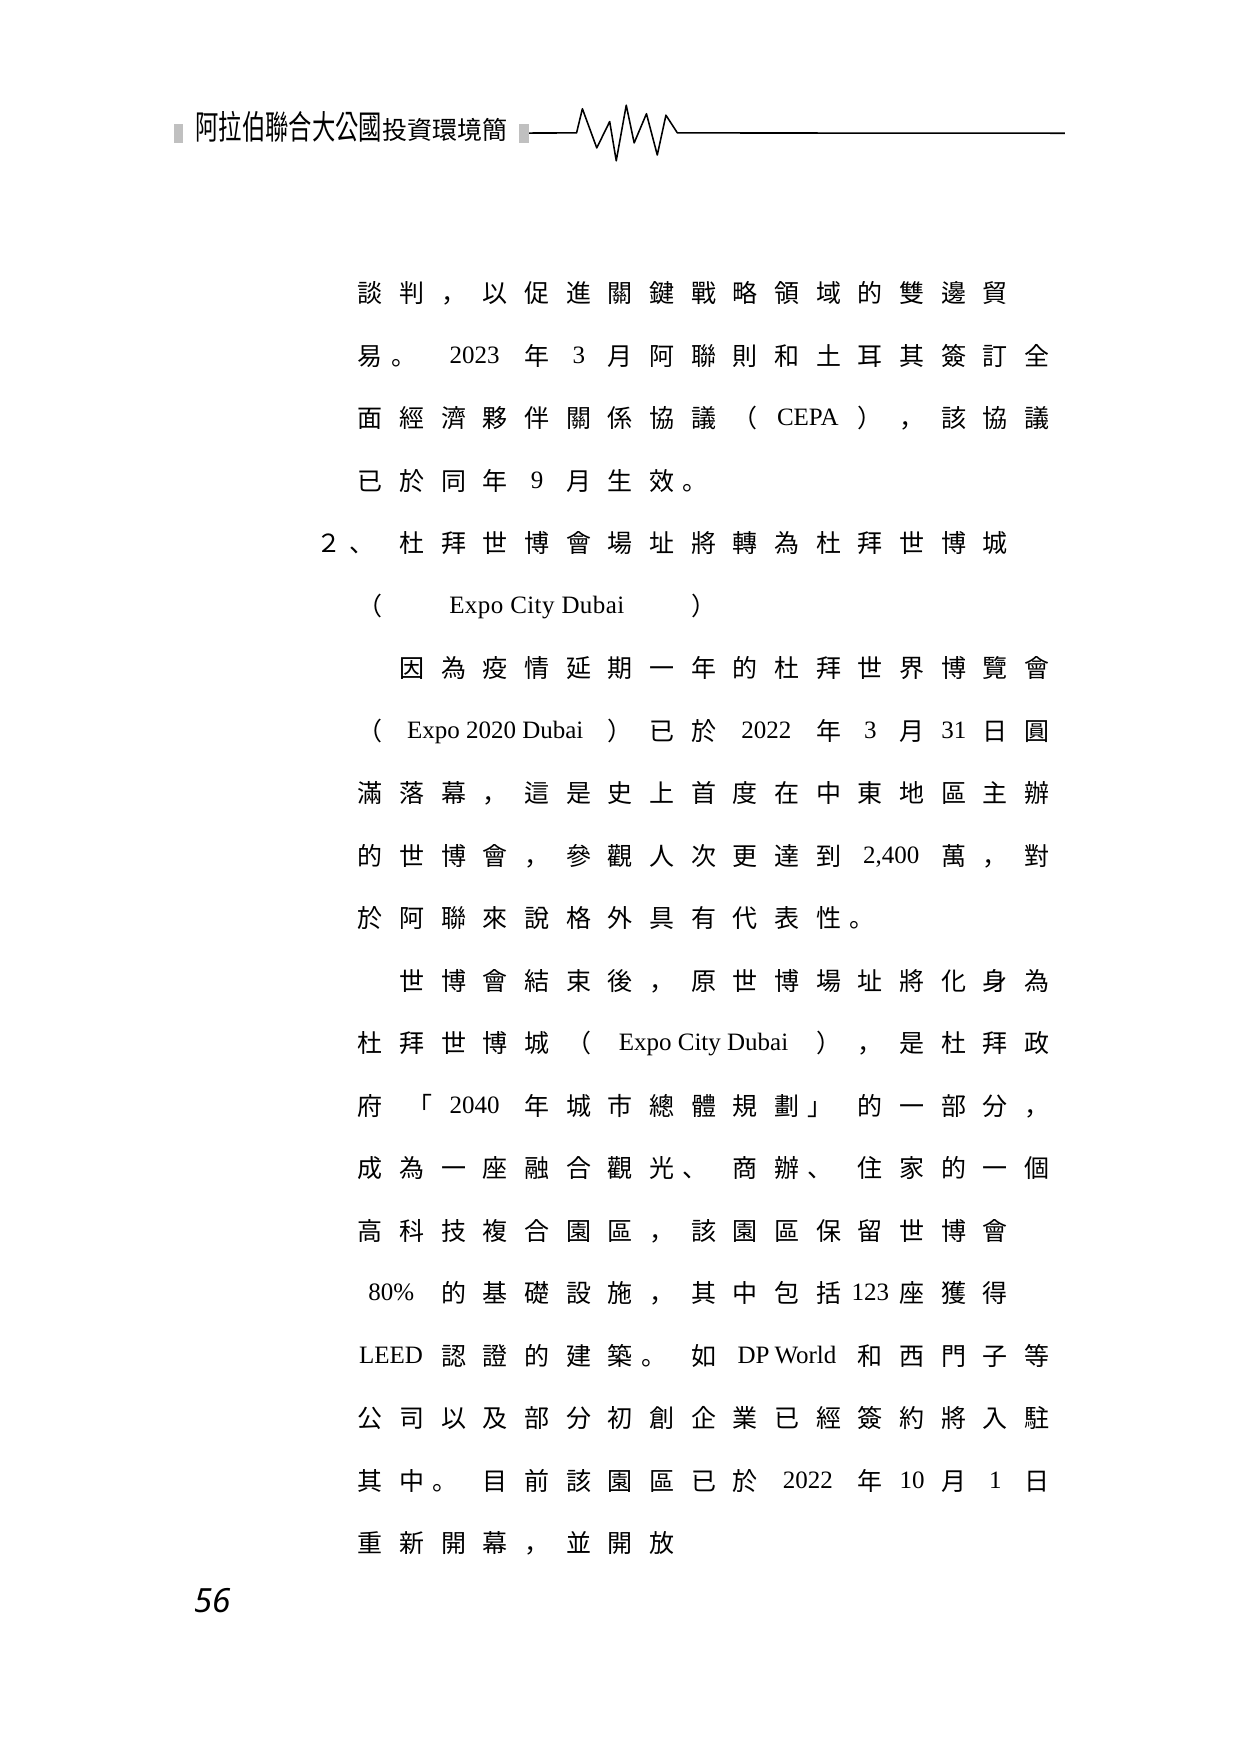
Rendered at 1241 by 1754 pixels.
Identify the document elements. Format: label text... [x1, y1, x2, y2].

text 談判，以促進關鍵戰略領域的雙邊貿易。2023年3月阿聯則和土耳其簽訂全面經濟夥伴關係協議（CEPA），該協議已於同年9月生效。 [330, 250, 1058, 500]
text 因為疫情延期一年的杜拜世界博覽會（Expo 2020 Dubai）已於2022年3月31日圓滿落幕，這是史上首度在中東地區主辦的世博會，參觀人次更達到2,400萬，對於阿聯來說格外具有代表性。 [330, 625, 1058, 938]
text 世博會結束後，原世博場址將化身為杜拜世博城（Expo City Dubai），是杜拜政府「2040年城市總體規劃」的一部分，成為一座融合觀光、商辦、住家的一個高科技複合園區，該園區保留世博會80%的基礎設施，其中包括123座獲得LEED認證的建築。如DP World和西門子等公司以及部分初創企業已經簽約將入駐其中。目前該園區已於2022年10月1日重新開幕，並開放 [330, 938, 1058, 1563]
text ２、杜拜世博會場址將轉為杜拜世博城（Expo City Dubai） [281, 500, 1058, 625]
